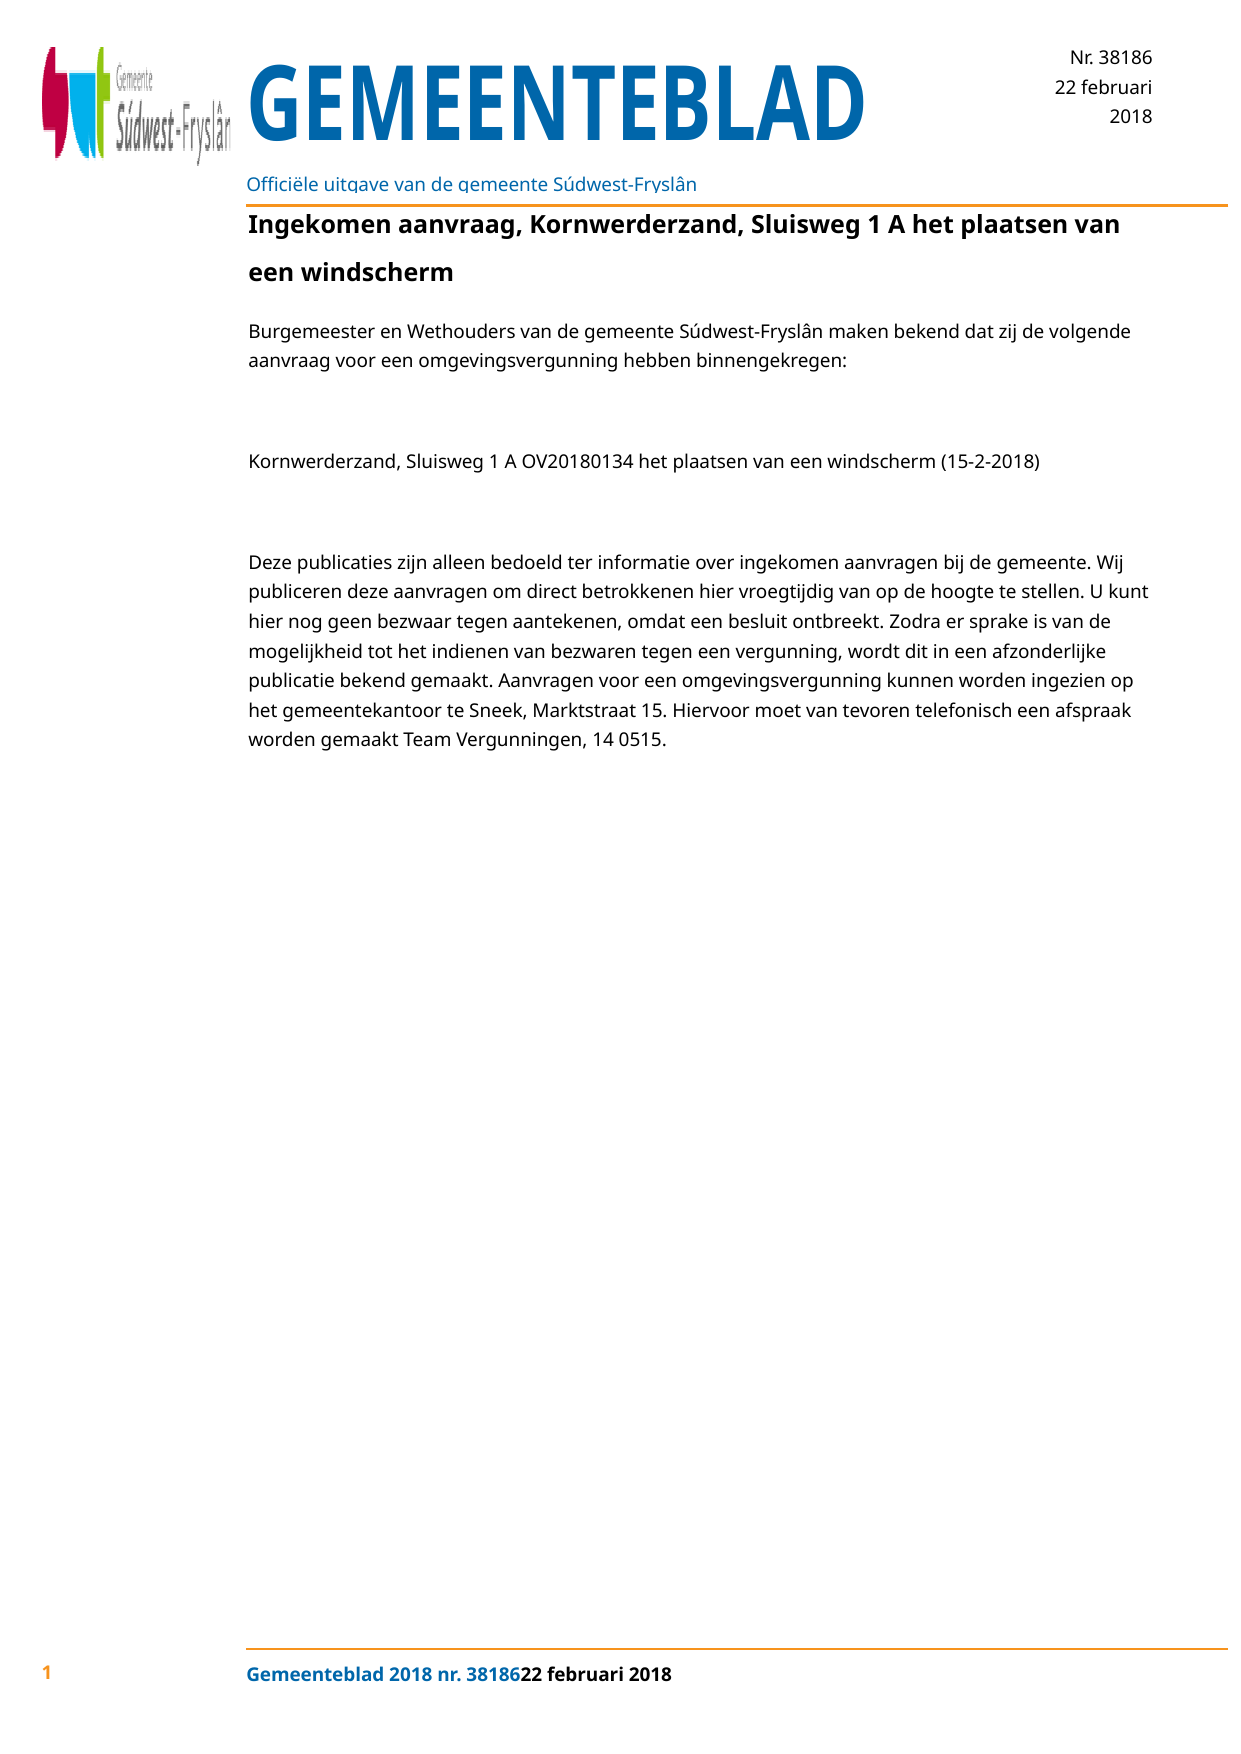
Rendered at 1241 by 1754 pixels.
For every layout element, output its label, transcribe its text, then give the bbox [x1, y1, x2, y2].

text Kornwerderzand, Sluisweg 1 A OV20180134 het plaatsen van een windscherm (15-2-2018) [248, 448, 1152, 474]
text Deze publicaties zijn alleen bedoeld ter informatie over ingekomen aanvragen bij de gemeente. Wij publiceren deze aanvragen om direct betrokkenen hier vroegtijdig van op de hoogte te stellen. U kunt hier nog geen bezwaar tegen aantekenen, omdat een besluit ontbreekt. Zodra er sprake is van de mogelijkheid tot het indienen van bezwaren tegen een vergunning, wordt dit in een afzonderlijke publicatie bekend gemaakt. Aanvragen voor een omgevingsvergunning kunnen worden ingezien op het gemeentekantoor te Sneek, Marktstraat 15. Hiervoor moet van tevoren telefonisch een afspraak worden gemaakt Team Vergunningen, 14 0515. [248, 549, 1152, 752]
picture [41, 47, 231, 172]
text Ingekomen aanvraag, Kornwerderzand, Sluisweg 1 A het plaatsen van een windscherm [248, 207, 1152, 288]
text Burgemeester en Wethouders van de gemeente Súdwest-Fryslân maken bekend dat zij de volgende aanvraag voor een omgevingsvergunning hebben binnengekregen: [248, 318, 1152, 373]
